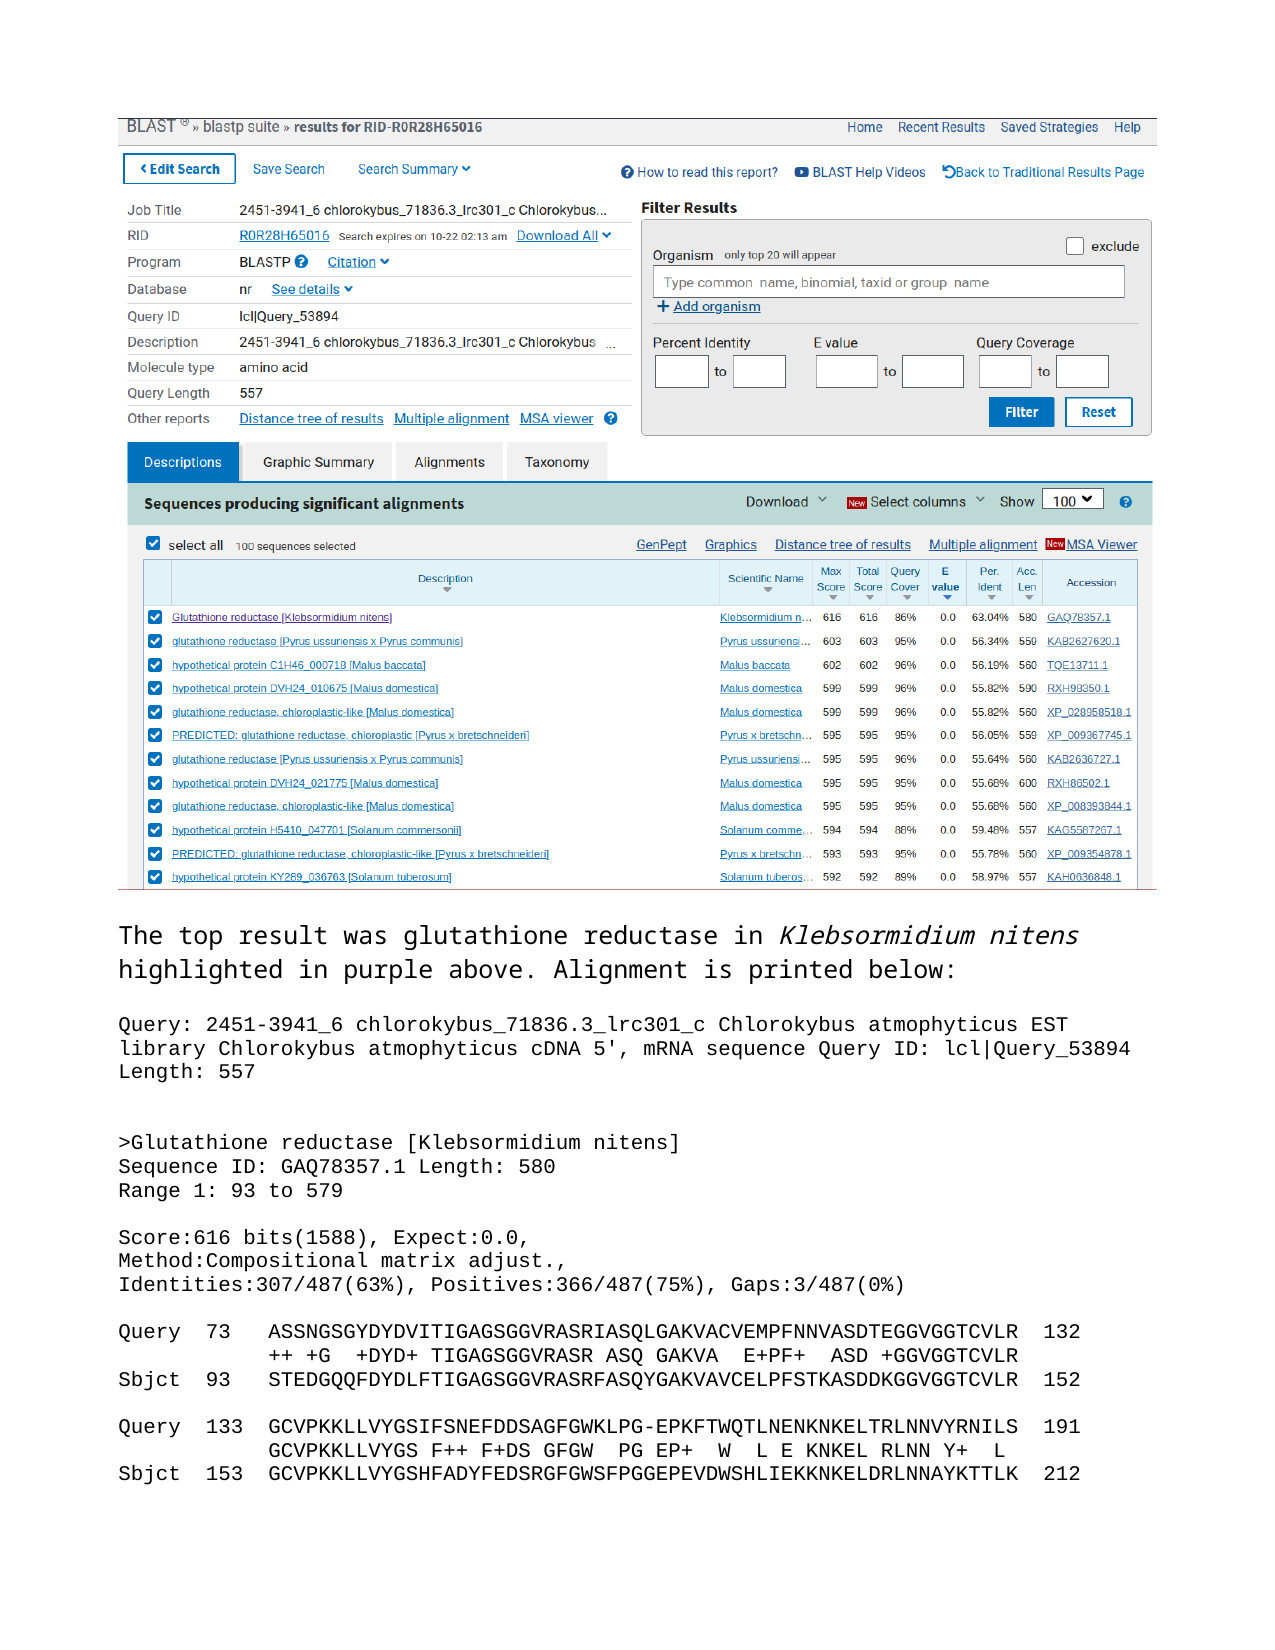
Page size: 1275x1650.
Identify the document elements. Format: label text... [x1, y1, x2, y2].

text Sbjct 93 STEDGQQFDYDLFTIGAGSGGVRASRFASQYGAKVAVCELPFSTKASDDKGGVGGTCVLR 152 [118, 1369, 1157, 1392]
text Score:616 bits(1588), Expect:0.0, [118, 1227, 1157, 1251]
text Query 73 ASSNGSGYDYDVITIGAGSGGVRASRIASQLGAKVACVEMPFNNVASDTEGGVGGTCVLR 132 [118, 1321, 1157, 1345]
text Identities:307/487(63%), Positives:366/487(75%), Gaps:3/487(0%) [118, 1274, 1157, 1298]
picture [118, 118, 1157, 890]
text Query 133 GCVPKKLLVYGSIFSNEFDDSAGFGWKLPG-EPKFTWQTLNENKNKELTRLNNVYRNILS 191 [118, 1416, 1157, 1440]
text Query: 2451-3941_6 chlorokybus_71836.3_lrc301_c Chlorokybus atmophyticus EST library Chlorokybus atmophyticus cDNA 5', mRNA sequence Query ID: lcl|Query_53894 Length: 557 [118, 1014, 1157, 1085]
text Sequence ID: GAQ78357.1 Length: 580 [118, 1156, 1157, 1179]
text ++ +G +DYD+ TIGAGSGGVRASR ASQ GAKVA E+PF+ ASD +GGVGGTCVLR [118, 1345, 1157, 1369]
text Method:Compositional matrix adjust., [118, 1251, 1157, 1274]
text Sbjct 153 GCVPKKLLVYGSHFADYFEDSRGFGWSFPGGEPEVDWSHLIEKKNKELDRLNNAYKTTLK 212 [118, 1463, 1157, 1487]
text GCVPKKLLVYGS F++ F+DS GFGW PG EP+ W L E KNKEL RLNN Y+ L [118, 1440, 1157, 1463]
text >Glutathione reductase [Klebsormidium nitens] [118, 1132, 1157, 1156]
text The top result was glutathione reductase in Klebsormidium nitens highlighted in purple above. Alignment is printed below: [118, 918, 1157, 986]
text Range 1: 93 to 579 [118, 1179, 1157, 1203]
